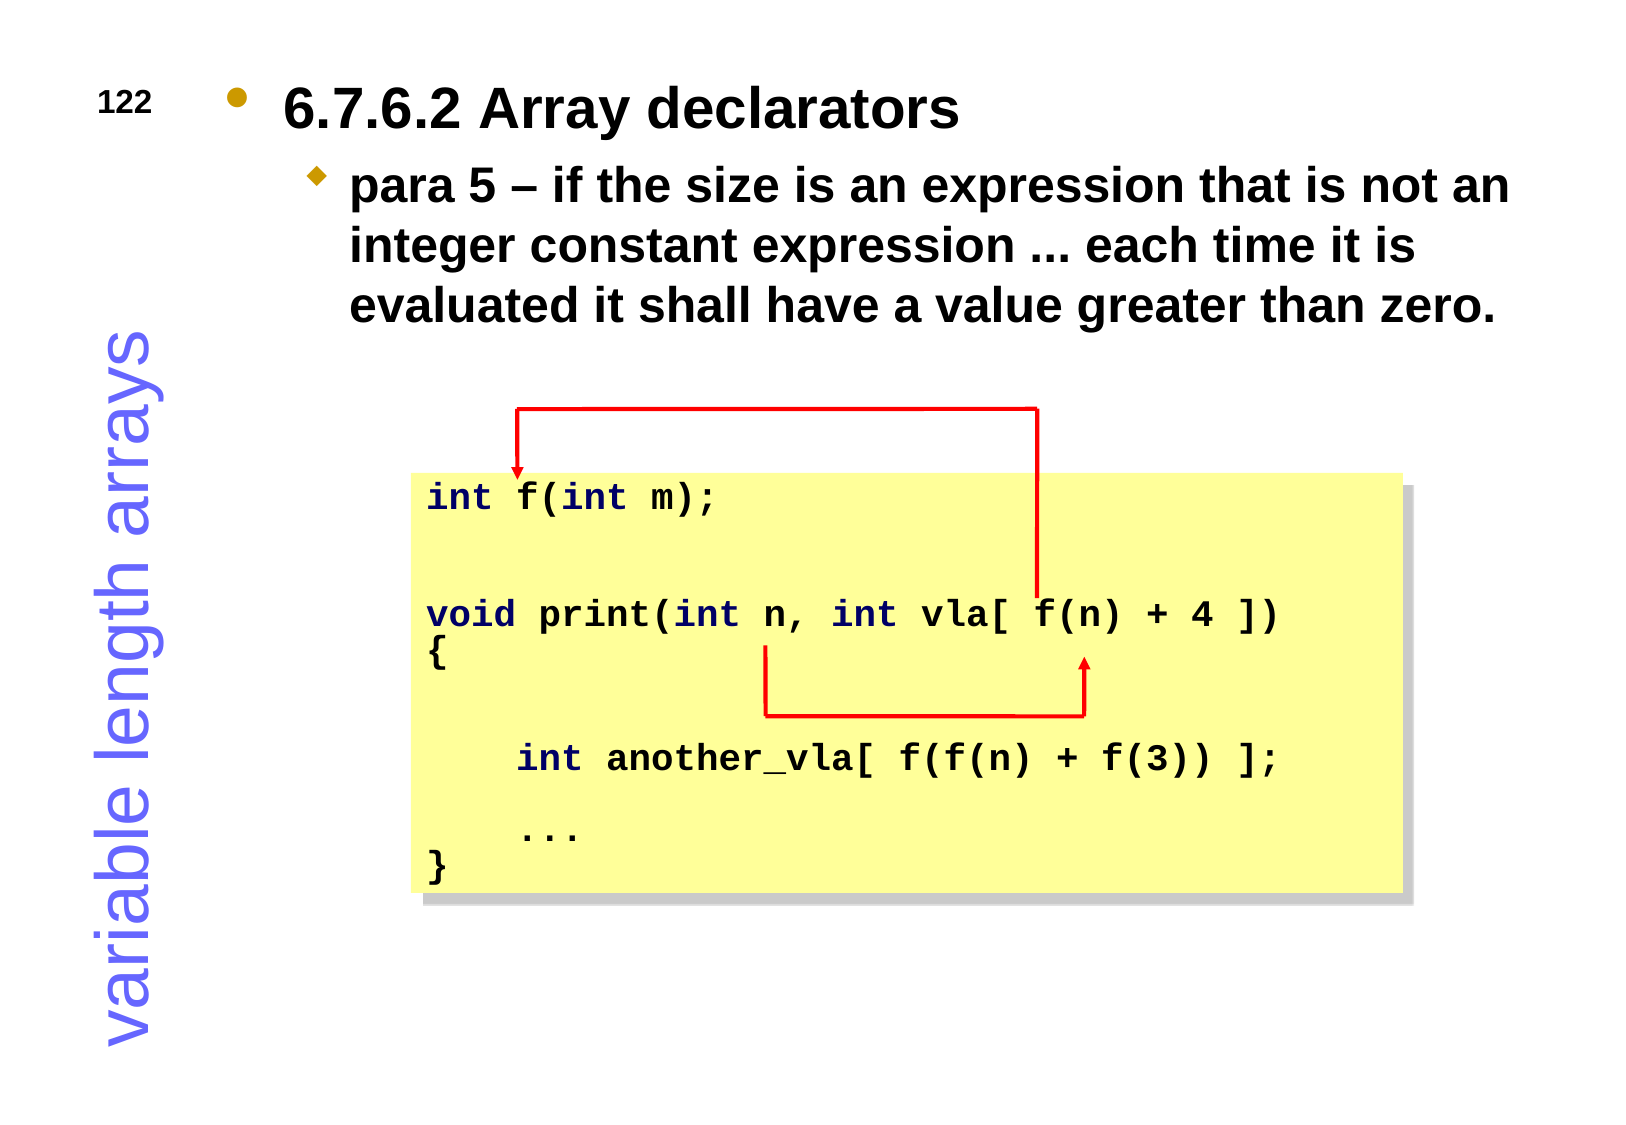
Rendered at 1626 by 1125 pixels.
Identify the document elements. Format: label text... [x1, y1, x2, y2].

text_box int f(int m); void print(int n, int vla[ f(n) + 4 ]) { int another_vla[ f(f(n) + f(3)) ]; ... } [410, 472, 1403, 893]
title variable length arrays [50, 187, 188, 1063]
list 6.7.6.2 Array declarators para 5 – if the size is an expression that is not an integer constant expression ... each time it is evaluated it shall have a value greater than zero. [212, 62, 1550, 1063]
